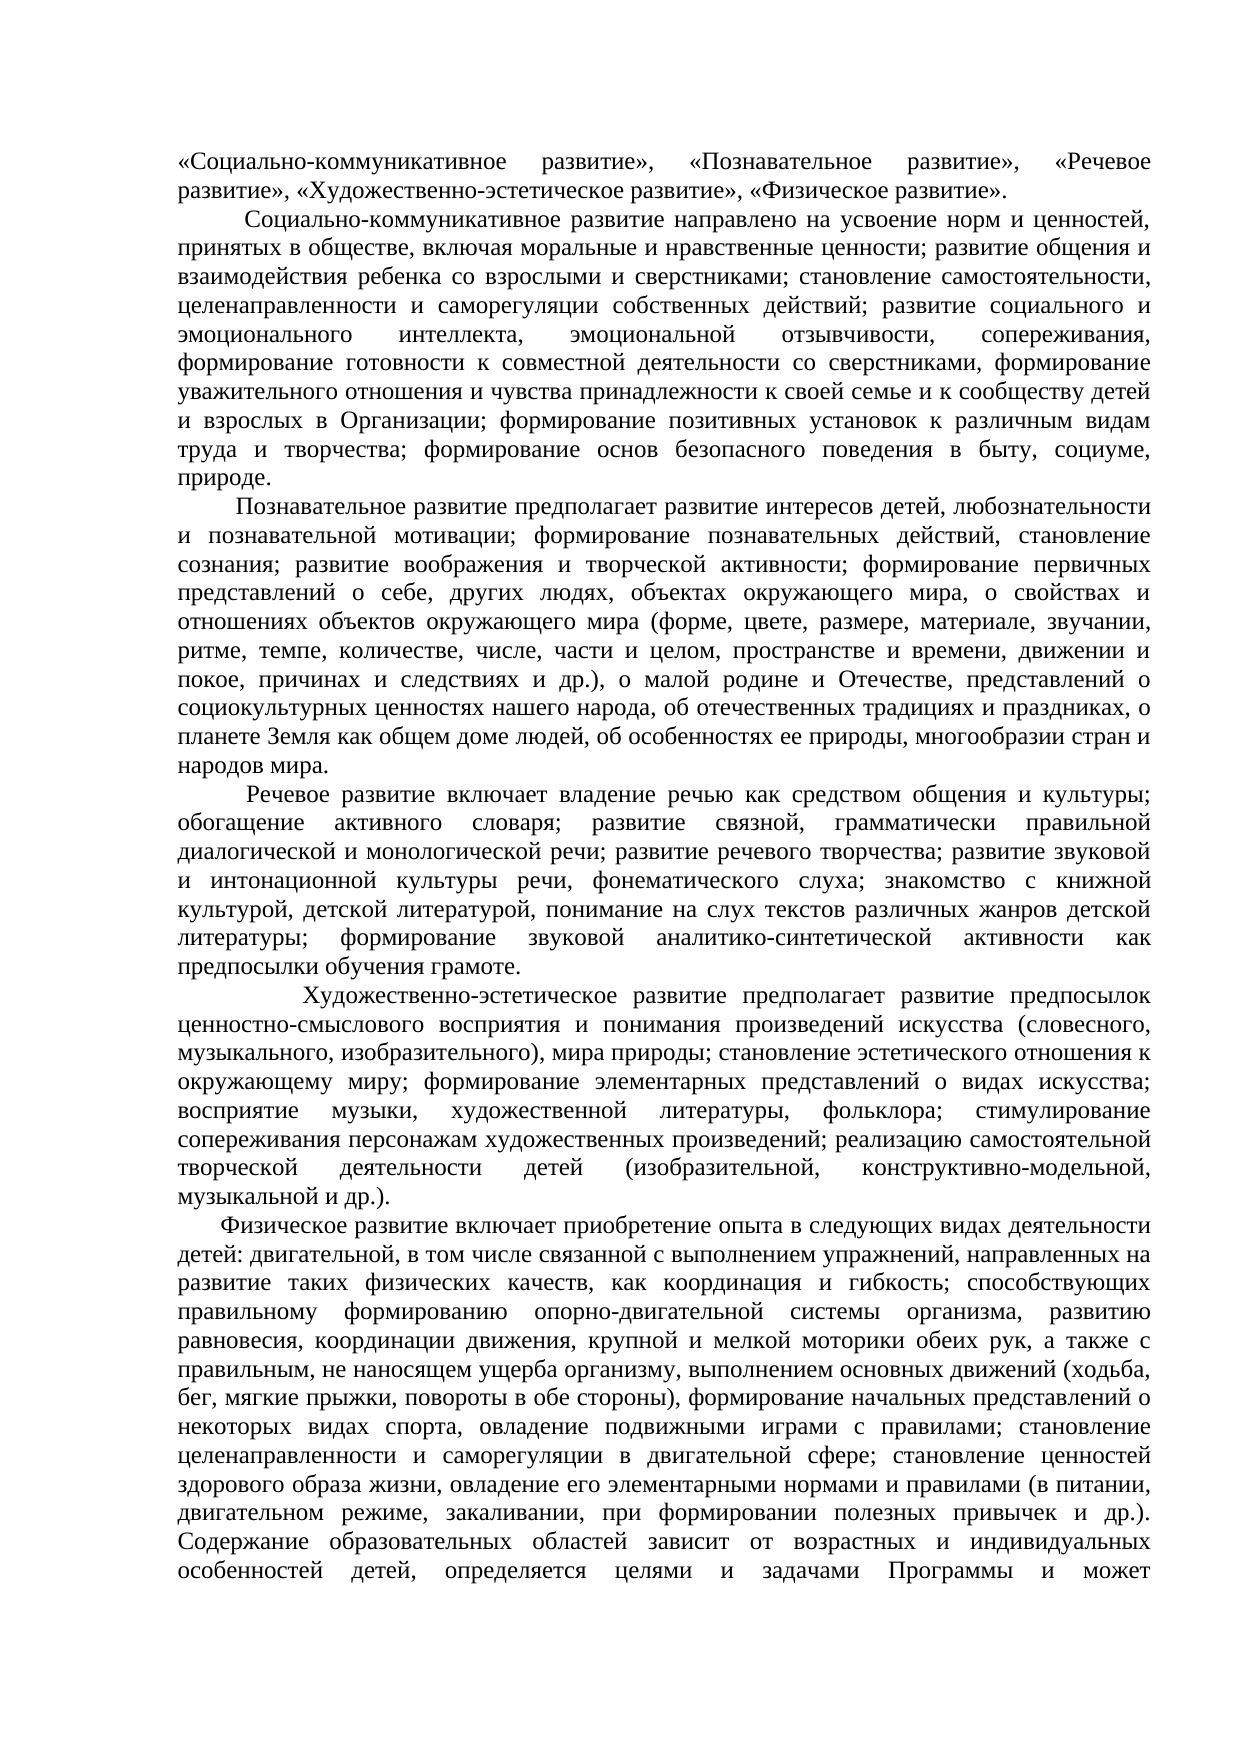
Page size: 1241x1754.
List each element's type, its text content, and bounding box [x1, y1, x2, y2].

text Речевое развитие включает владение речью как средством общения и культуры; обогащение активного словаря; развитие связной, грамматически правильной диалогической и монологической речи; развитие речевого творчества; развитие звуковой и интонационной культуры речи, фонематического слуха; знакомство с книжной культурой, детской литературой, понимание на слух текстов различных жанров детской литературы; формирование звуковой аналитико-синтетической активности как предпосылки обучения грамоте. [177, 779, 1152, 980]
text Художественно-эстетическое развитие предполагает развитие предпосылок ценностно-смыслового восприятия и понимания произведений искусства (словесного, музыкального, изобразительного), мира природы; становление эстетического отношения к окружающему миру; формирование элементарных представлений о видах искусства; восприятие музыки, художественной литературы, фольклора; стимулирование сопереживания персонажам художественных произведений; реализацию самостоятельной творческой деятельности детей (изобразительной, конструктивно-модельной, музыкальной и др.). [177, 980, 1152, 1210]
text Физическое развитие включает приобретение опыта в следующих видах деятельности детей: двигательной, в том числе связанной с выполнением упражнений, направленных на развитие таких физических качеств, как координация и гибкость; способствующих правильному формированию опорно-двигательной системы организма, развитию равновесия, координации движения, крупной и мелкой моторики обеих рук, а также с правильным, не наносящем ущерба организму, выполнением основных движений (ходьба, бег, мягкие прыжки, повороты в обе стороны), формирование начальных представлений о некоторых видах спорта, овладение подвижными играми с правилами; становление целенаправленности и саморегуляции в двигательной сфере; становление ценностей здорового образа жизни, овладение его элементарными нормами и правилами (в питании, двигательном режиме, закаливании, при формировании полезных привычек и др.). Содержание образовательных областей зависит от возрастных и индивидуальных особенностей детей, определяется целями и задачами Программы и может [177, 1210, 1152, 1584]
text «Социально-коммуникативное развитие», «Познавательное развитие», «Речевое развитие», «Художественно-эстетическое развитие», «Физическое развитие». [177, 146, 1152, 204]
text Социально-коммуникативное развитие направлено на усвоение норм и ценностей, принятых в обществе, включая моральные и нравственные ценности; развитие общения и взаимодействия ребенка со взрослыми и сверстниками; становление самостоятельности, целенаправленности и саморегуляции собственных действий; развитие социального и эмоционального интеллекта, эмоциональной отзывчивости, сопереживания, формирование готовности к совместной деятельности со сверстниками, формирование уважительного отношения и чувства принадлежности к своей семье и к сообществу детей и взрослых в Организации; формирование позитивных установок к различным видам труда и творчества; формирование основ безопасного поведения в быту, социуме, природе. [177, 204, 1152, 491]
text Познавательное развитие предполагает развитие интересов детей, любознательности и познавательной мотивации; формирование познавательных действий, становление сознания; развитие воображения и творческой активности; формирование первичных представлений о себе, других людях, объектах окружающего мира, о свойствах и отношениях объектов окружающего мира (форме, цвете, размере, материале, звучании, ритме, темпе, количестве, числе, части и целом, пространстве и времени, движении и покое, причинах и следствиях и др.), о малой родине и Отечестве, представлений о социокультурных ценностях нашего народа, об отечественных традициях и праздниках, о планете Земля как общем доме людей, об особенностях ее природы, многообразии стран и народов мира. [177, 491, 1152, 779]
